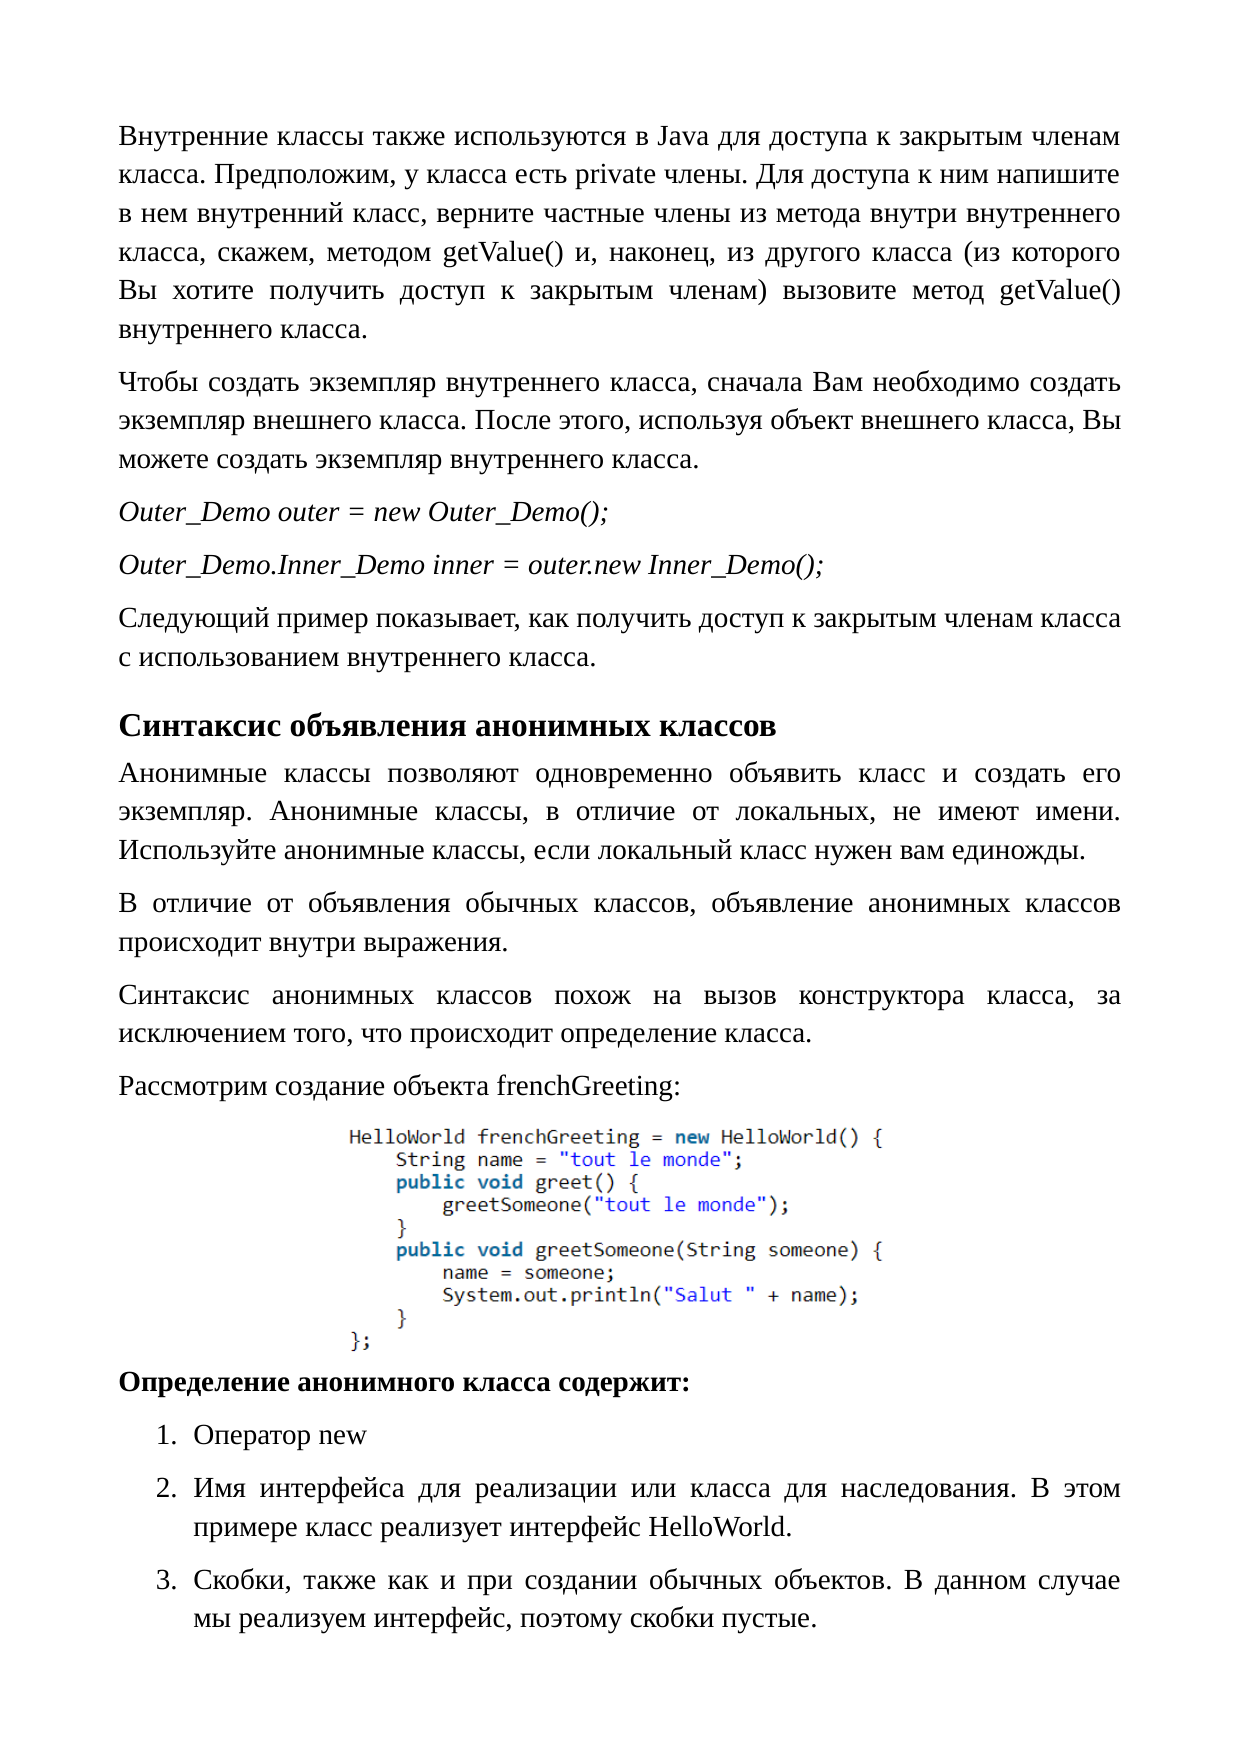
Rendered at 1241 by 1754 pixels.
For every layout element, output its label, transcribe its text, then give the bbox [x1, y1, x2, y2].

text В отличие от объявления обычных классов, объявление анонимных классов происходит внутри выражения. [118, 885, 1122, 957]
text Чтобы создать экземпляр внутреннего класса, сначала Вам необходимо создать экземпляр внешнего класса. После этого, используя объект внешнего класса, Вы можете создать экземпляр внутреннего класса. [118, 364, 1122, 474]
picture [336, 1121, 904, 1359]
text Рассмотрим создание объекта frenchGreeting: [118, 1068, 1122, 1102]
list Имя интерфейса для реализации или класса для наследования. В этом примере класс реализует интерфейс HelloWorld. [156, 1470, 1122, 1542]
text Внутренние классы также используются в Java для доступа к закрытым членам класса. Предположим, у класса есть private члены. Для доступа к ним напишите в нем внутренний класс, верните частные члены из метода внутри внутреннего класса, скажем, методом getValue() и, наконец, из другого класса (из которого Вы хотите получить доступ к закрытым членам) вызовите метод getValue() внутреннего класса. [118, 118, 1122, 344]
list Скобки, также как и при создании обычных объектов. В данном случае мы реализуем интерфейс, поэтому скобки пустые. [156, 1562, 1122, 1634]
text Следующий пример показывает, как получить доступ к закрытым членам класса с использованием внутреннего класса. [118, 600, 1122, 672]
text Outer_Demo.Inner_Demo inner = outer.new Inner_Demo(); [118, 547, 1122, 581]
subtitle Синтаксис объявления анонимных классов [118, 713, 1122, 742]
text Синтаксис анонимных классов похож на вызов конструктора класса, за исключением того, что происходит определение класса. [118, 977, 1122, 1049]
list Оператор new [156, 1417, 1122, 1451]
text Определение анонимного класса содержит: [118, 1359, 1122, 1397]
text Анонимные классы позволяют одновременно объявить класс и создать его экземпляр. Анонимные классы, в отличие от локальных, не имеют имени. Используйте анонимные классы, если локальный класс нужен вам единожды. [118, 755, 1122, 866]
text Outer_Demo outer = new Outer_Demo(); [118, 494, 1122, 528]
